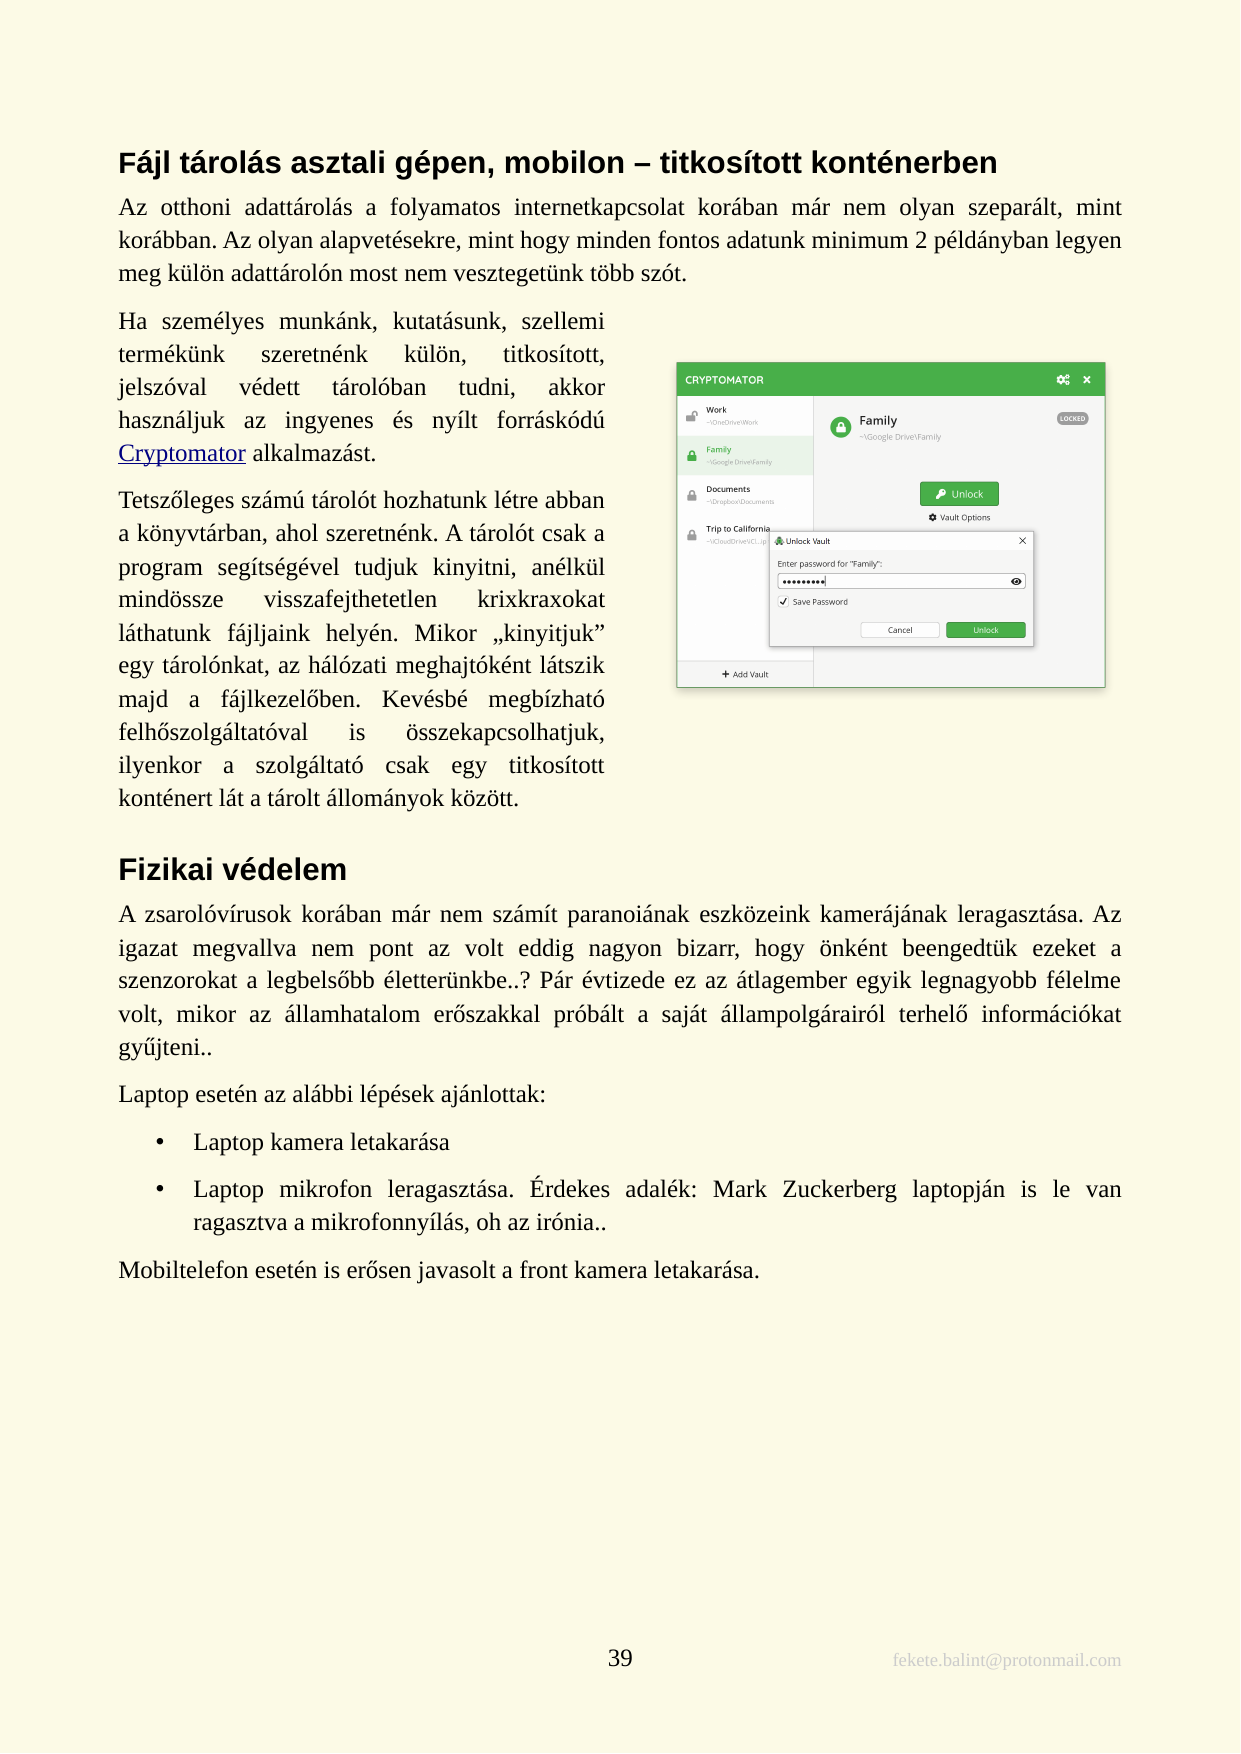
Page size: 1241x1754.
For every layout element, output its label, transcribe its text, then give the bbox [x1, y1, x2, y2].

subtitle Fájl tárolás asztali gépen, mobilon – titkosított konténerben [118, 144, 1122, 180]
text Az otthoni adattárolás a folyamatos internetkapcsolat korában már nem olyan szeparált, mint korábban. Az olyan alapvetésekre, mint hogy minden fontos adatunk minimum 2 példányban legyen meg külön adattárolón most nem vesztegetünk több szót. [118, 192, 1122, 287]
list Laptop mikrofon leragasztása. Érdekes adalék: Mark Zuckerberg laptopján is le van ragasztva a mikrofonnyílás, oh az irónia.. [156, 1174, 1122, 1236]
text Mobiltelefon esetén is erősen javasolt a front kamera letakarása. [118, 1255, 1122, 1284]
text Ha személyes munkánk, kutatásunk, szellemi termékünk szeretnénk külön, titkosított, jelszóval védett tárolóban tudni, akkor használjuk az ingyenes és nyílt forráskódú Cryptomator alkalmazást. [118, 306, 605, 467]
text A zsarolóvírusok korában már nem számít paranoiának eszközeink kamerájának leragasztása. Az igazat megvallva nem pont az volt eddig nagyon bizarr, hogy önként beengedtük ezeket a szenzorokat a legbelsőbb életterünkbe..? Pár évtizede ez az átlagember egyik legnagyobb félelme volt, mikor az államhatalom erőszakkal próbált a saját állampolgárairól terhelő információkat gyűjteni.. [118, 899, 1122, 1060]
text Tetszőleges számú tárolót hozhatunk létre abban a könyvtárban, ahol szeretnénk. A tárolót csak a program segítségével tudjuk kinyitni, anélkül mindössze visszafejthetetlen krixkraxokat láthatunk fájljaink helyén. Mikor „kinyitjuk” egy tárolónkat, az hálózati meghajtóként látszik majd a fájlkezelőben. Kevésbé megbízható felhőszolgáltatóval is összekapcsolhatjuk, ilyenkor a szolgáltató csak egy titkosított konténert lát a tárolt állományok között. [118, 486, 605, 811]
list Laptop kamera letakarása [156, 1127, 1122, 1156]
subtitle Fizikai védelem [118, 851, 1122, 887]
text Laptop esetén az alábbi lépések ajánlottak: [118, 1079, 1122, 1108]
picture [665, 353, 1118, 702]
